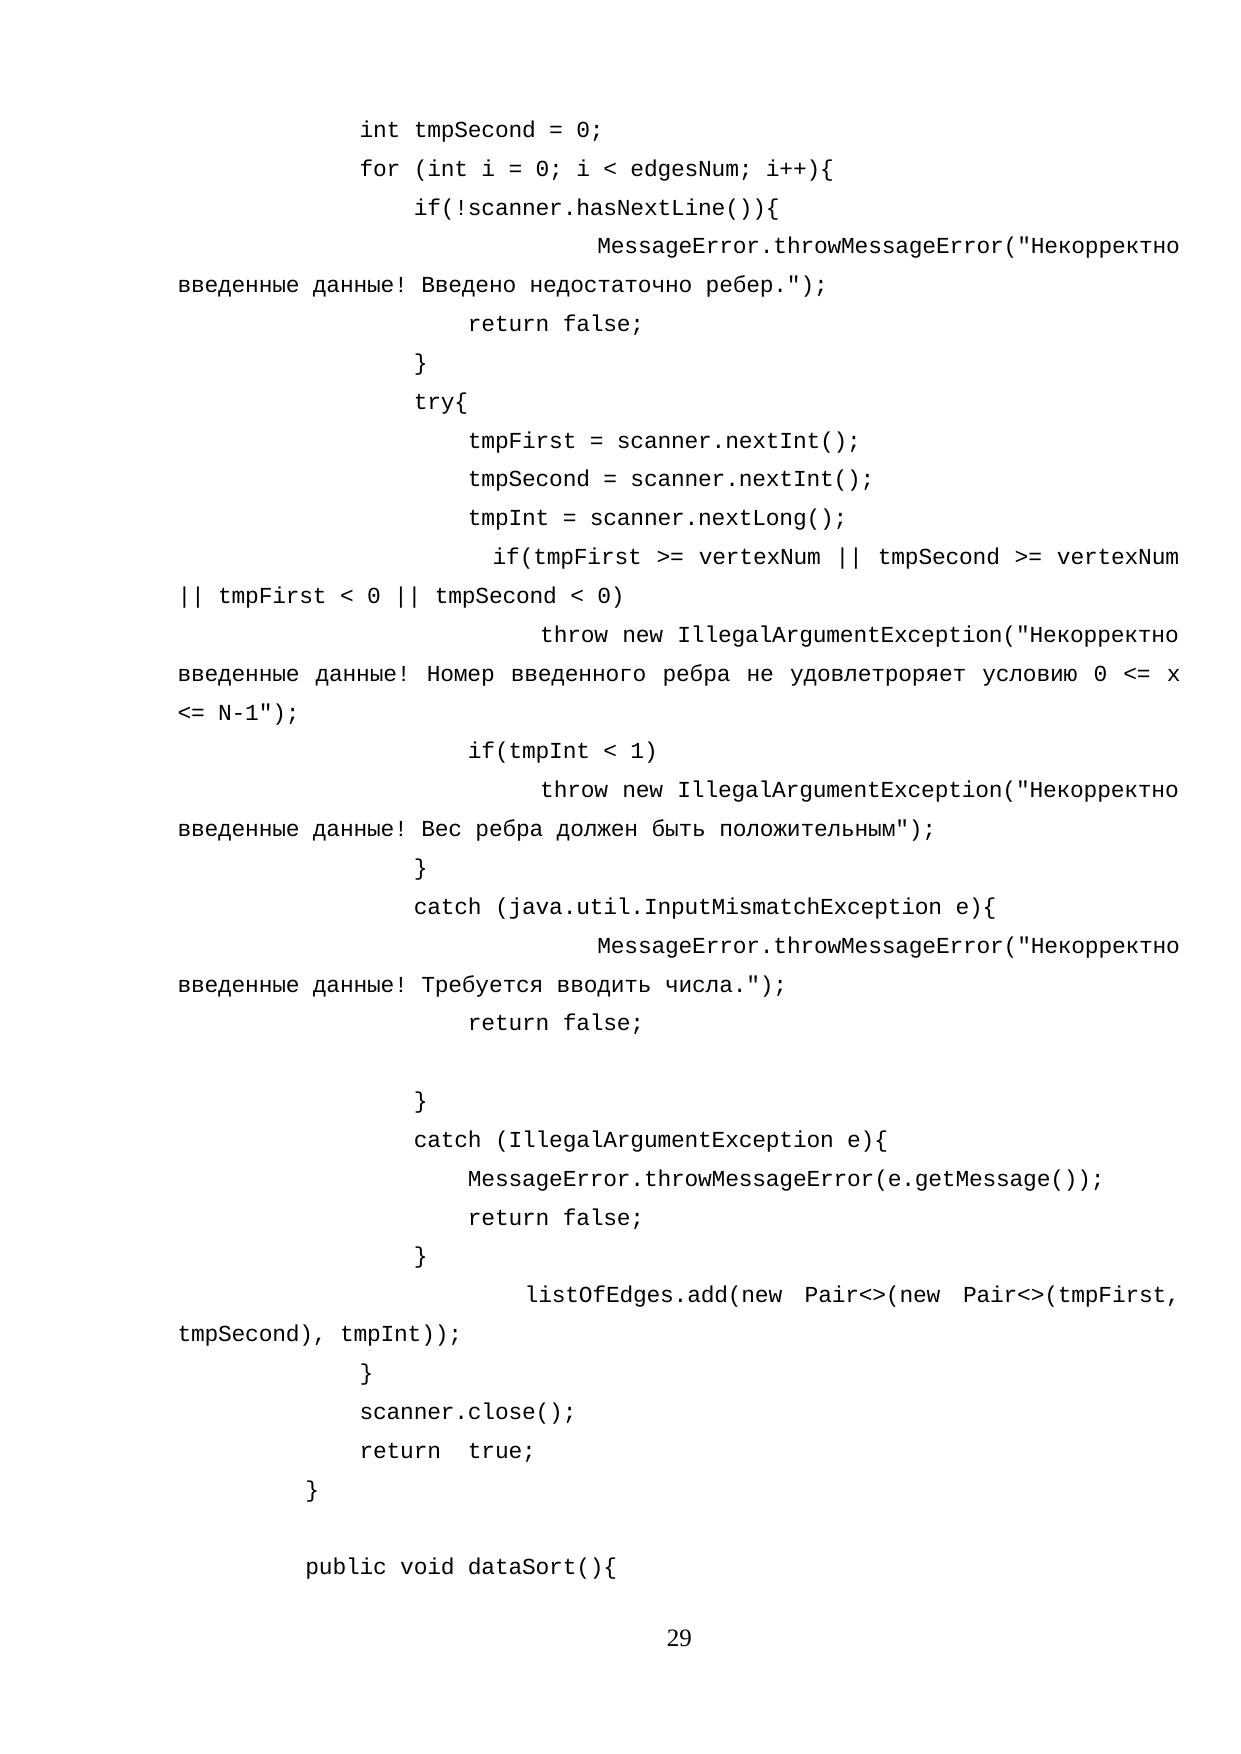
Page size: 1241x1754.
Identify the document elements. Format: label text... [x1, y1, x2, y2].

text return false; [177, 1206, 1181, 1232]
text MessageError.throwMessageError(e.getMessage()); [177, 1167, 1181, 1193]
text MessageError.throwMessageError("Некорректно введенные данные! Введено недостаточно ребер."); [177, 235, 1181, 299]
text } [177, 856, 1181, 882]
text } [177, 1245, 1181, 1271]
text tmpInt = scanner.nextLong(); [177, 507, 1181, 533]
text if(tmpInt < 1) [177, 740, 1181, 766]
text throw new IllegalArgumentException("Некорректно введенные данные! Вес ребра должен быть положительным"); [177, 779, 1181, 843]
text int tmpSecond = 0; [177, 118, 1181, 144]
text MessageError.throwMessageError("Некорректно введенные данные! Требуется вводить числа."); [177, 934, 1181, 999]
text listOfEdges.add(new Pair<>(new Pair<>(tmpFirst, tmpSecond), tmpInt)); [177, 1284, 1181, 1348]
text catch (java.util.InputMismatchException e){ [177, 895, 1181, 921]
text } [177, 1089, 1181, 1115]
text tmpSecond = scanner.nextInt(); [177, 468, 1181, 494]
text throw new IllegalArgumentException("Некорректно введенные данные! Номер введенного ребра не удовлетроряет условию 0 <= x <= N-1"); [177, 623, 1181, 727]
text } [177, 351, 1181, 377]
text if(tmpFirst >= vertexNum || tmpSecond >= vertexNum || tmpFirst < 0 || tmpSecond < 0) [177, 546, 1181, 610]
text tmpFirst = scanner.nextInt(); [177, 429, 1181, 455]
text if(!scanner.hasNextLine()){ [177, 196, 1181, 222]
text return false; [177, 1012, 1181, 1038]
text scanner.close(); [177, 1400, 1181, 1426]
text public void dataSort(){ [177, 1556, 1181, 1582]
text catch (IllegalArgumentException e){ [177, 1128, 1181, 1154]
text try{ [177, 390, 1181, 416]
text } [177, 1478, 1181, 1504]
text return false; [177, 312, 1181, 338]
text } [177, 1361, 1181, 1387]
text for (int i = 0; i < edgesNum; i++){ [177, 157, 1181, 183]
text return true; [177, 1439, 1181, 1465]
